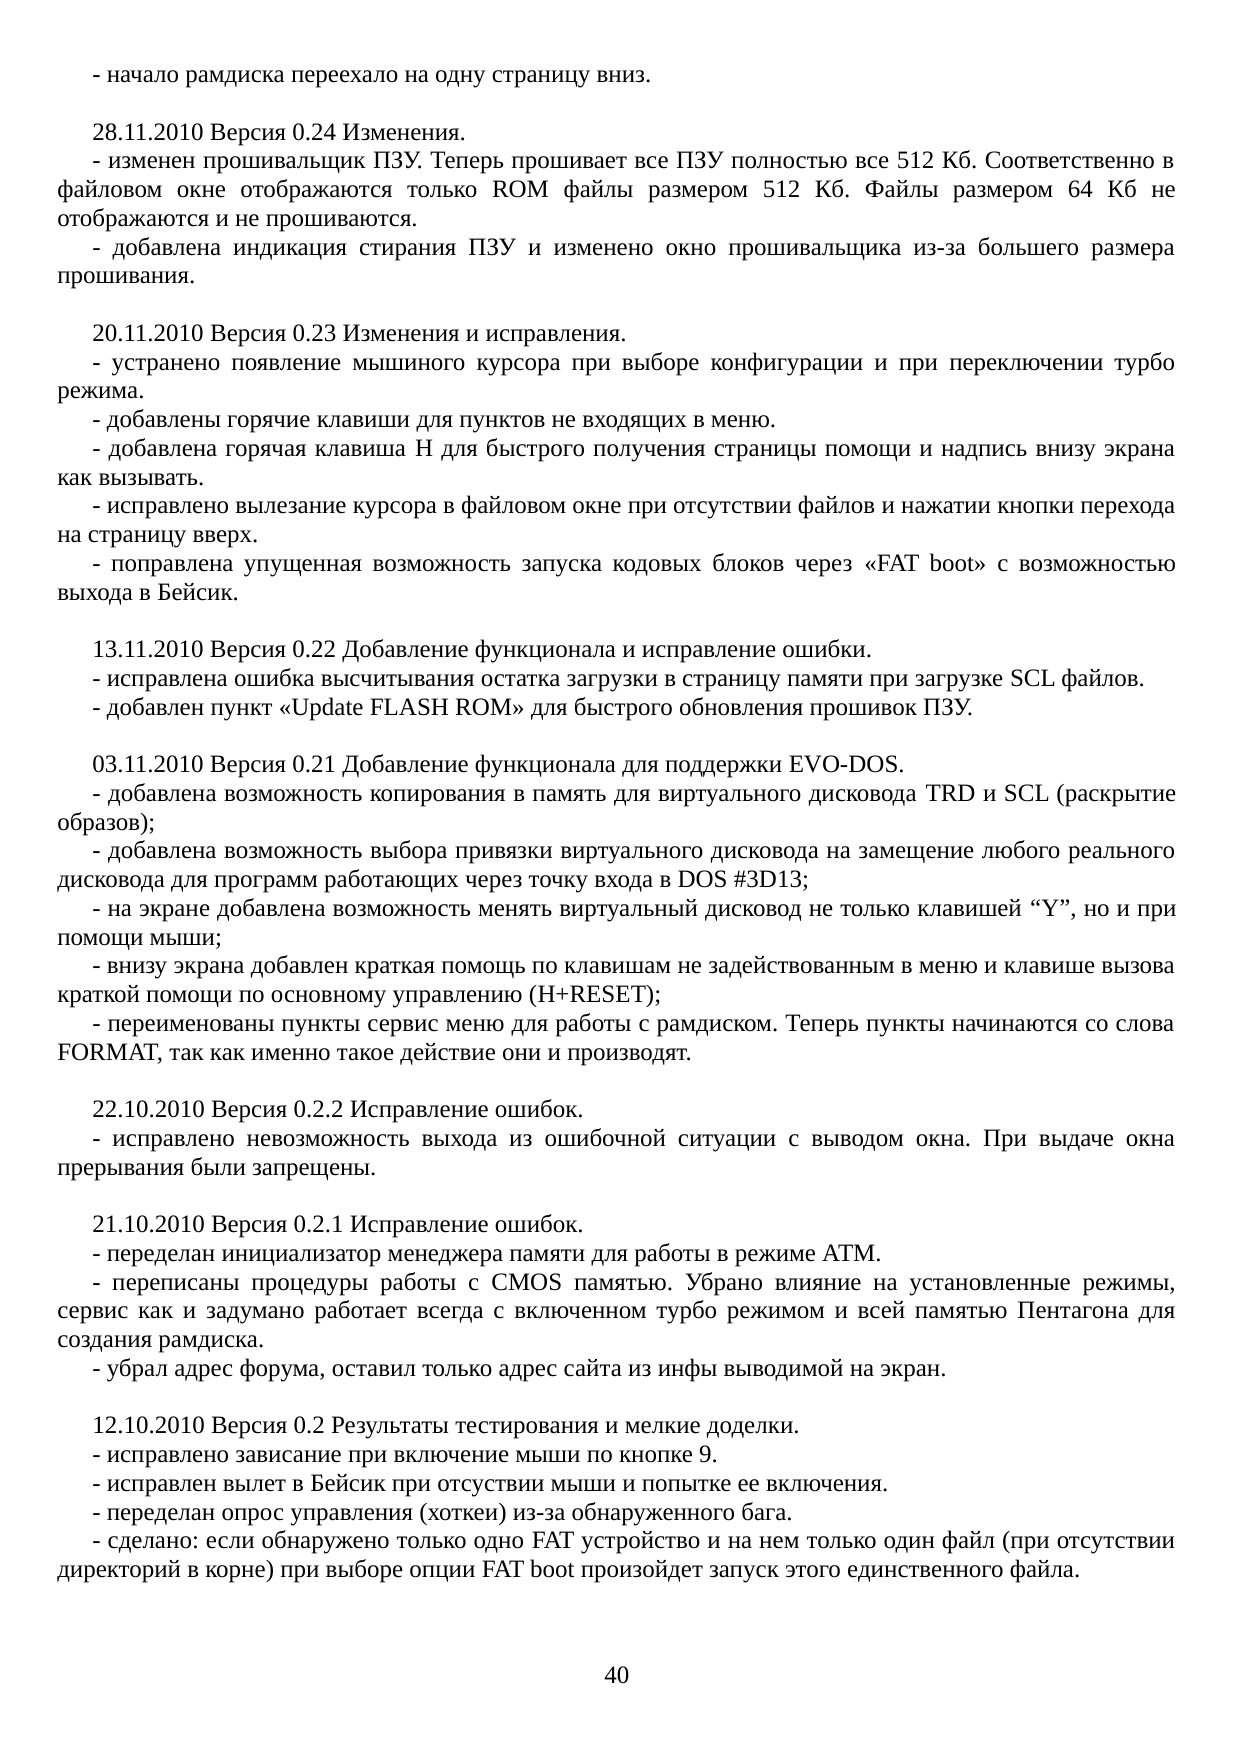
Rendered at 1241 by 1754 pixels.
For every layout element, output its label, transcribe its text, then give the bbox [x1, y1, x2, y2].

text - исправлен вылет в Бейсик при отсуствии мыши и попытке ее включения. [57, 1468, 1176, 1497]
text - добавлена возможность выбора привязки виртуального дисковода на замещение любого реального дисковода для программ работающих через точку входа в DOS #3D13; [57, 836, 1176, 893]
text 03.11.2010 Версия 0.21 Добавление функционала для поддержки EVO-DOS. [57, 749, 1176, 778]
text - устранено появление мышиного курсора при выборе конфигурации и при переключении турбо режима. [57, 347, 1176, 404]
text 20.11.2010 Версия 0.23 Изменения и исправления. [57, 318, 1176, 347]
text - исправлено вылезание курсора в файловом окне при отсутствии файлов и нажатии кнопки перехода на страницу вверх. [57, 491, 1176, 548]
text 13.11.2010 Версия 0.22 Добавление функционала и исправление ошибки. [57, 634, 1176, 663]
text 21.10.2010 Версия 0.2.1 Исправление ошибок. [57, 1209, 1176, 1238]
text - добавлена возможность копирования в память для виртуального дисковода TRD и SCL (раскрытие образов); [57, 778, 1176, 836]
text - добавлены горячие клавиши для пунктов не входящих в меню. [57, 404, 1176, 433]
text - добавлена индикация стирания ПЗУ и изменено окно прошивальщика из-за большего размера прошивания. [57, 232, 1176, 289]
text - исправлена ошибка высчитывания остатка загрузки в страницу памяти при загрузке SCL файлов. [57, 663, 1176, 692]
text - изменен прошивальщик ПЗУ. Теперь прошивает все ПЗУ полностью все 512 Кб. Соответственно в файловом окне отображаются только ROM файлы размером 512 Кб. Файлы размером 64 Кб не отображаются и не прошиваются. [57, 146, 1176, 232]
text - добавлен пункт «Update FLASH ROM» для быстрого обновления прошивок ПЗУ. [57, 692, 1176, 721]
text 28.11.2010 Версия 0.24 Изменения. [57, 117, 1176, 146]
text 12.10.2010 Версия 0.2 Результаты тестирования и мелкие доделки. [57, 1411, 1176, 1439]
text - убрал адрес форума, оставил только адрес сайта из инфы выводимой на экран. [57, 1353, 1176, 1382]
text - исправлено зависание при включение мыши по кнопке 9. [57, 1439, 1176, 1468]
text 22.10.2010 Версия 0.2.2 Исправление ошибок. [57, 1094, 1176, 1123]
text - переделан опрос управления (хоткеи) из-за обнаруженного бага. [57, 1497, 1176, 1526]
text - переделан инициализатор менеджера памяти для работы в режиме АТМ. [57, 1238, 1176, 1267]
text - внизу экрана добавлен краткая помощь по клавишам не задействованным в меню и клавише вызова краткой помощи по основному управлению (H+RESET); [57, 951, 1176, 1008]
text - переписаны процедуры работы с CMOS памятью. Убрано влияние на установленные режимы, сервис как и задумано работает всегда с включенном турбо режимом и всей памятью Пентагона для создания рамдиска. [57, 1267, 1176, 1353]
text - сделано: если обнаружено только одно FAT устройство и на нем только один файл (при отсутствии директорий в корне) при выборе опции FAT boot произойдет запуск этого единственного файла. [57, 1526, 1176, 1583]
text - добавлена горячая клавиша H для быстрого получения страницы помощи и надпись внизу экрана как вызывать. [57, 433, 1176, 491]
text - исправлено невозможность выхода из ошибочной ситуации с выводом окна. При выдаче окна прерывания были запрещены. [57, 1123, 1176, 1181]
text - начало рамдиска переехало на одну страницу вниз. [57, 59, 1176, 88]
text - переименованы пункты сервис меню для работы с рамдиском. Теперь пункты начинаются со слова FORMAT, так как именно такое действие они и производят. [57, 1008, 1176, 1066]
text - на экране добавлена возможность менять виртуальный дисковод не только клавишей “Y”, но и при помощи мыши; [57, 893, 1176, 951]
text - поправлена упущенная возможность запуска кодовых блоков через «FAT boot» с возможностью выхода в Бейсик. [57, 548, 1176, 606]
